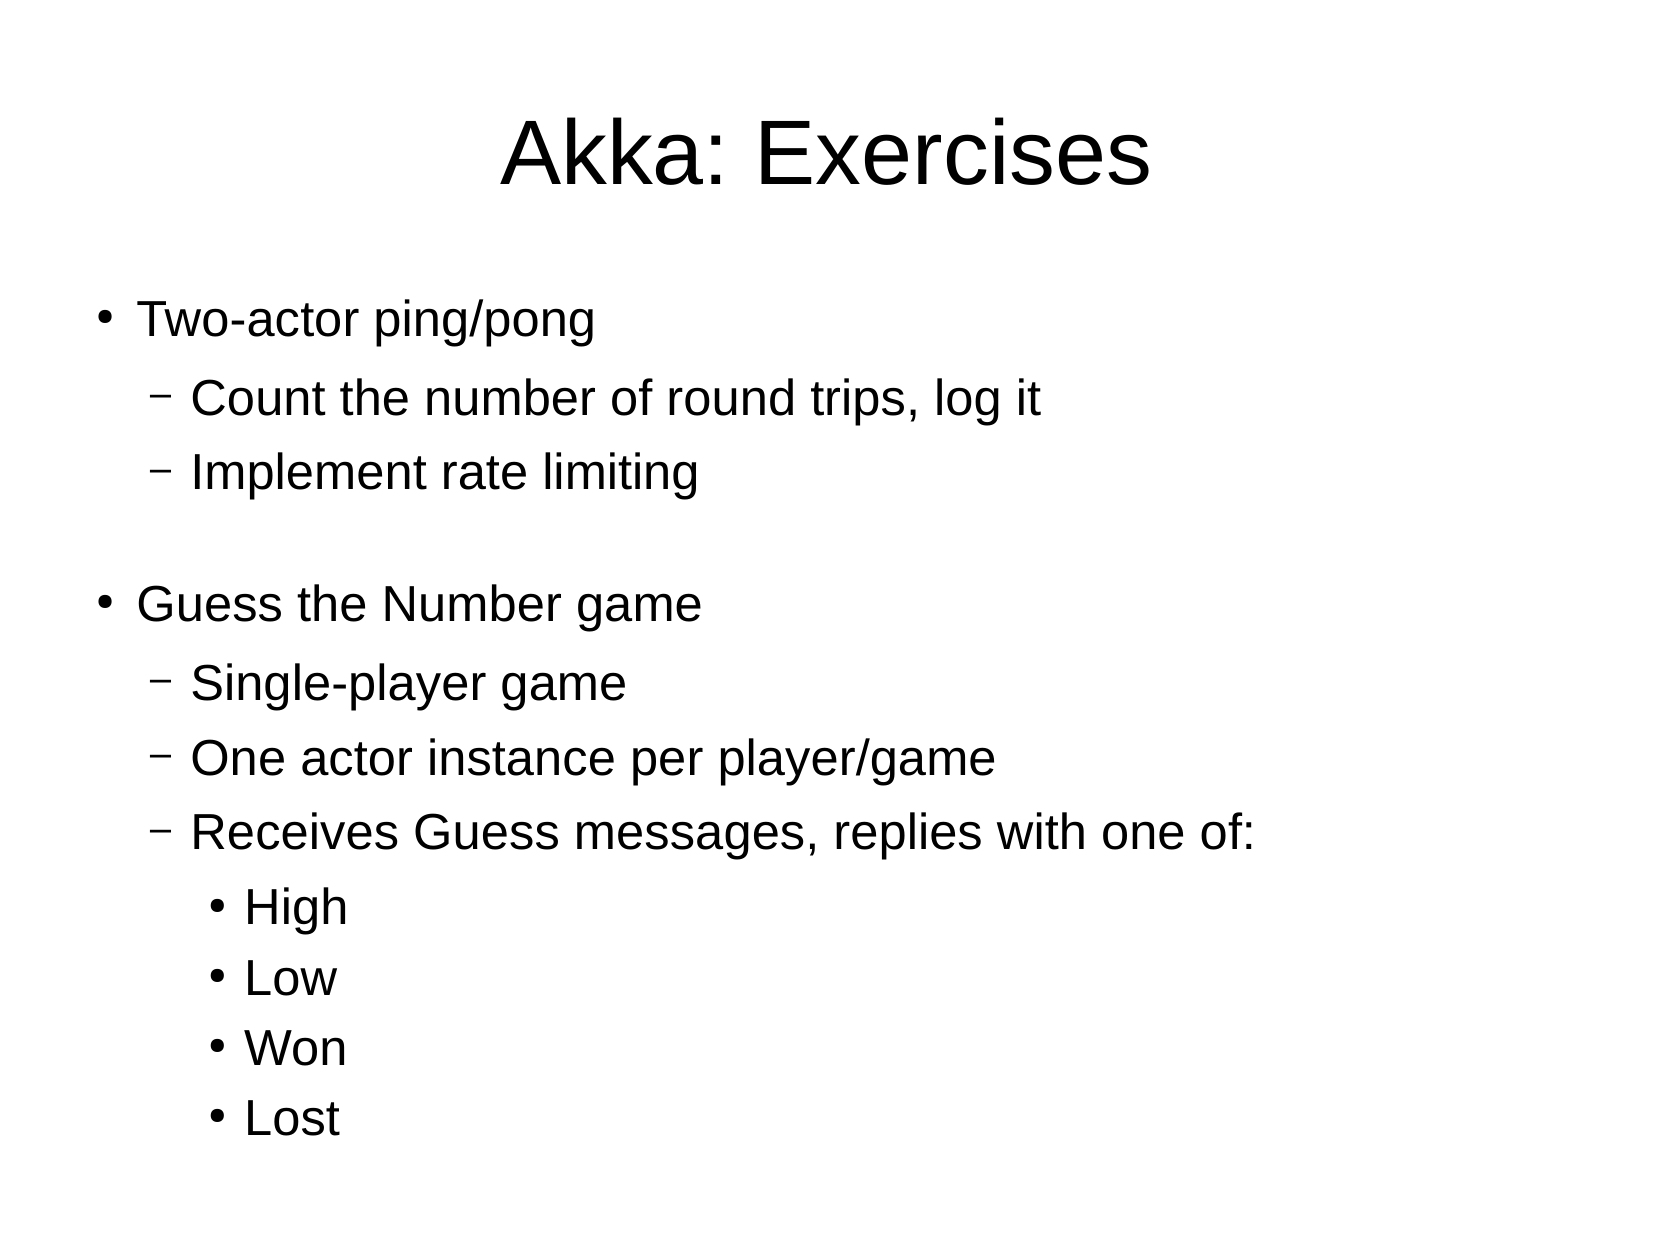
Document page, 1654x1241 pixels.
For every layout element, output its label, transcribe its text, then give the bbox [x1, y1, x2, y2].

list Two-actor ping/pong Count the number of round trips, log it Implement rate limiting Guess the Number game Single-player game One actor instance per player/game Receives Guess messages, replies with one of: High Low Won Lost [82, 290, 1571, 1156]
title Akka: Exercises [82, 49, 1571, 257]
